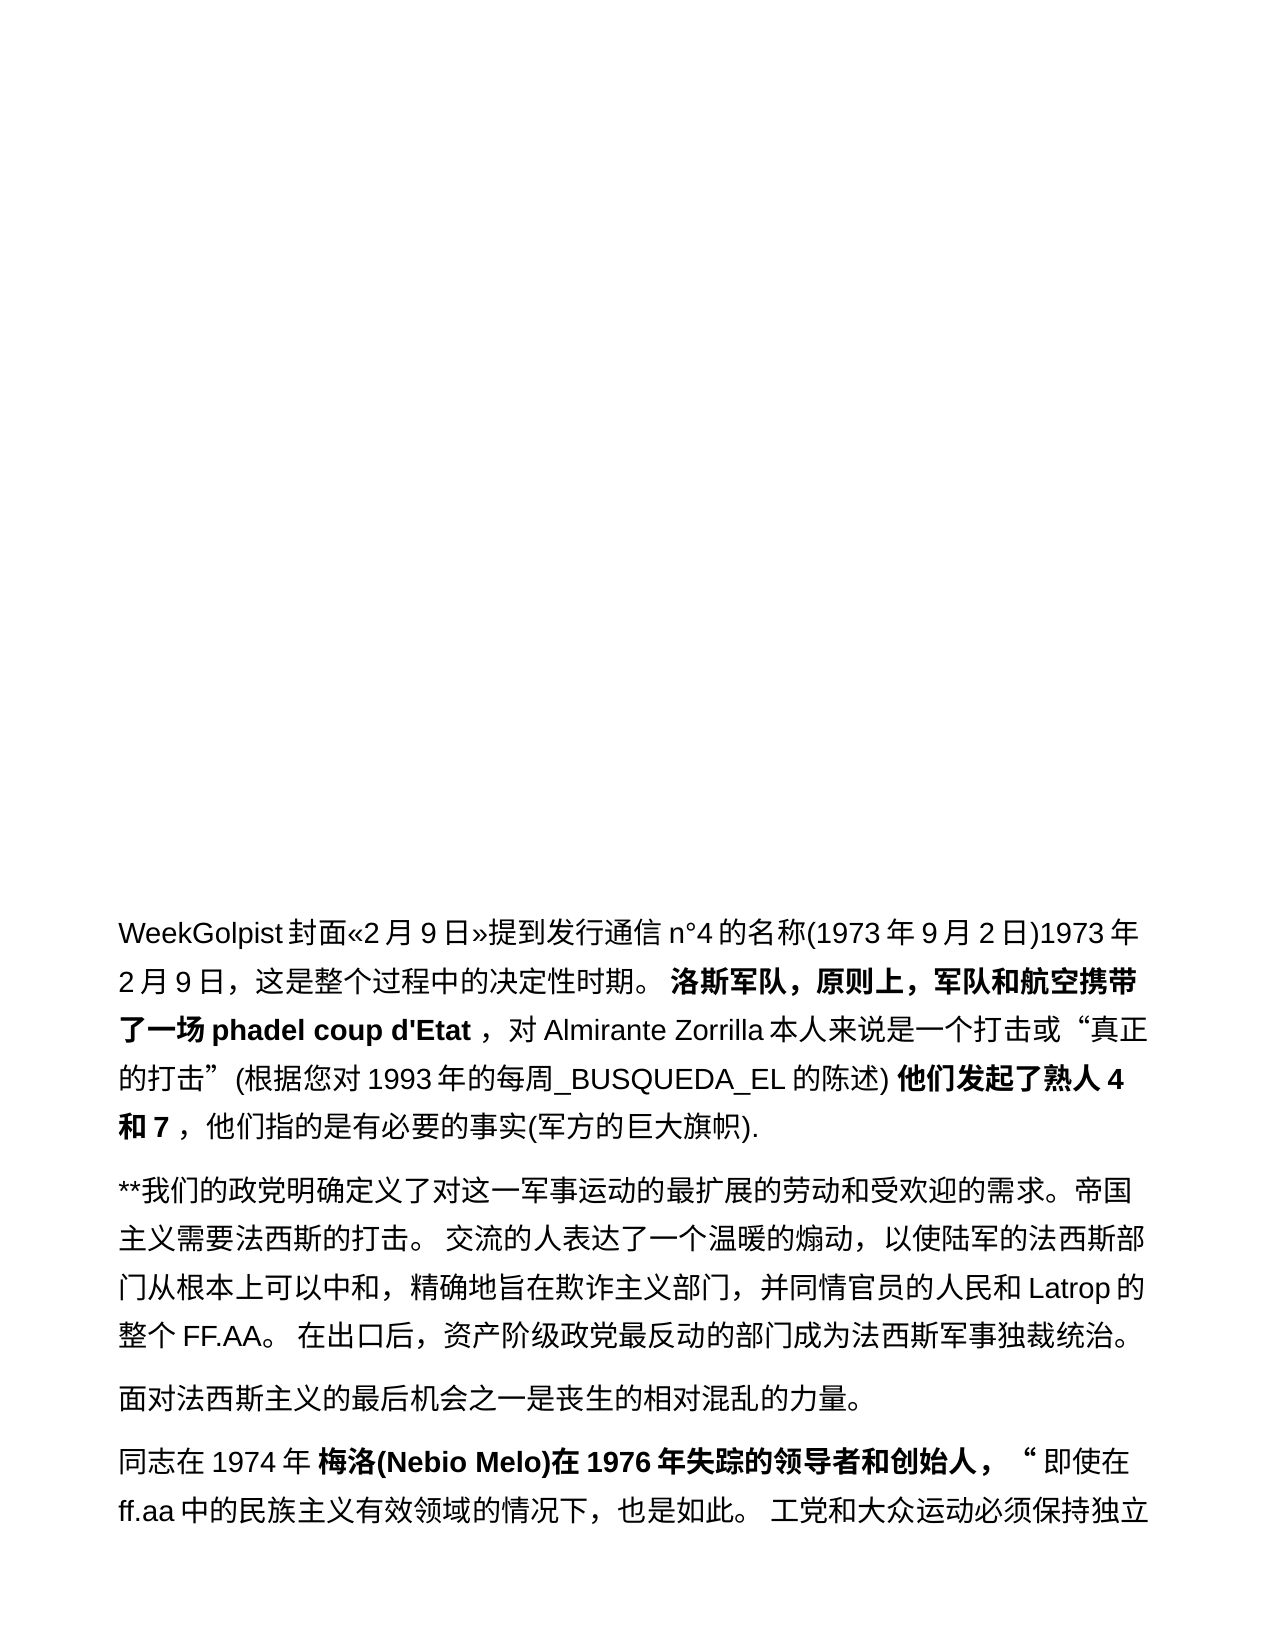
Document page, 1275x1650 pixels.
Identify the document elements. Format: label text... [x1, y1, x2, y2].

text 面对法西斯主义的最后机会之一是丧生的相对混乱的力量。 [118, 1376, 1157, 1418]
text WeekGolpist封面«2月9日»提到发行通信n°4的名称(1973年9月2日)1973年2月9日，这是整个过程中的决定性时期。 洛斯军队，原则上，军队和航空携带了一场phadel coup d'Etat ，对Almirante Zorrilla本人来说是一个打击或“真正的打击”(根据您对1993年的每周_BUSQUEDA_EL的陈述) 他们发起了熟人4和7 ，他们指的是有必要的事实(军方的巨大旗帜). [118, 118, 1157, 1146]
text **我们的政党明确定义了对这一军事运动的最扩展的劳动和受欢迎的需求。帝国主义需要法西斯的打击。 交流的人表达了一个温暖的煽动，以使陆军的法西斯部门从根本上可以中和，精确地旨在欺诈主义部门，并同情官员的人民和Latrop的整个FF.AA。 在出口后，资产阶级政党最反动的部门成为法西斯军事独裁统治。 [118, 1167, 1157, 1355]
text 同志在1974年 梅洛(Nebio Melo)在1976年失踪的领导者和创始人，“ 即使在ff.aa中的民族主义有效领域的情况下，也是如此。 工党和大众运动必须保持独立 [118, 1439, 1157, 1530]
